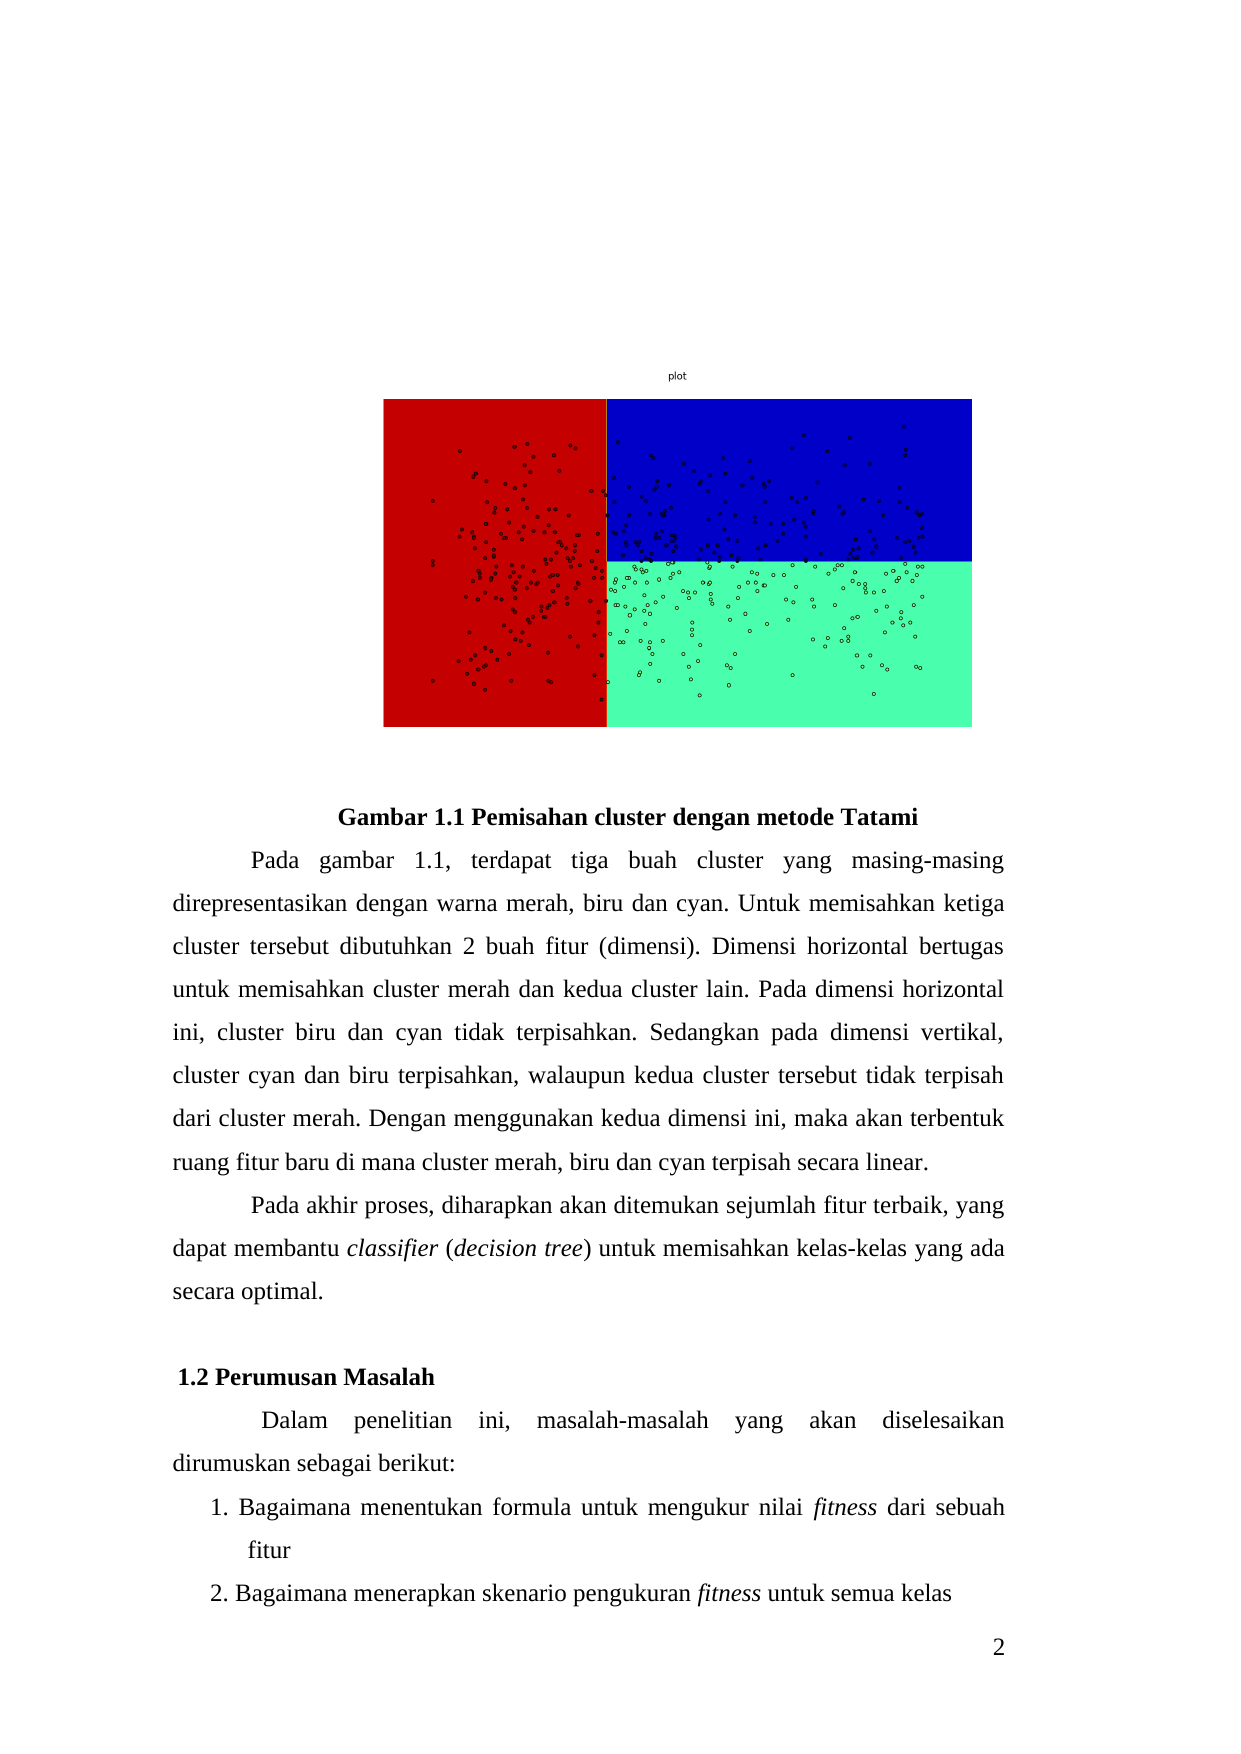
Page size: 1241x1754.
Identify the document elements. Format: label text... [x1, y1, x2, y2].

subtitle Perumusan Masalah [177, 1362, 1005, 1391]
list Bagaimana menerapkan skenario pengukuran fitness untuk semua kelas [210, 1578, 1005, 1607]
list Bagaimana menentukan formula untuk mengukur nilai fitness dari sebuah fitur [210, 1492, 1005, 1563]
text Dalam penelitian ini, masalah-masalah yang akan diselesaikan dirumuskan sebagai berikut: [172, 1405, 1005, 1477]
text Pada akhir proses, diharapkan akan ditemukan sejumlah fitur terbaik, yang dapat membantu classifier (decision tree) untuk memisahkan kelas-kelas yang ada secara optimal. [172, 1190, 1005, 1305]
picture [250, 338, 1084, 788]
text Pada gambar 1.1, terdapat tiga buah cluster yang masing-masing direpresentasikan dengan warna merah, biru dan cyan. Untuk memisahkan ketiga cluster tersebut dibutuhkan 2 buah fitur (dimensi). Dimensi horizontal bertugas untuk memisahkan cluster merah dan kedua cluster lain. Pada dimensi horizontal ini, cluster biru dan cyan tidak terpisahkan. Sedangkan pada dimensi vertikal, cluster cyan dan biru terpisahkan, walaupun kedua cluster tersebut tidak terpisah dari cluster merah. Dengan menggunakan kedua dimensi ini, maka akan terbentuk ruang fitur baru di mana cluster merah, biru dan cyan terpisah secara linear. [172, 845, 1005, 1175]
text Gambar 1.1 Pemisahan cluster dengan metode Tatami [172, 802, 1005, 830]
